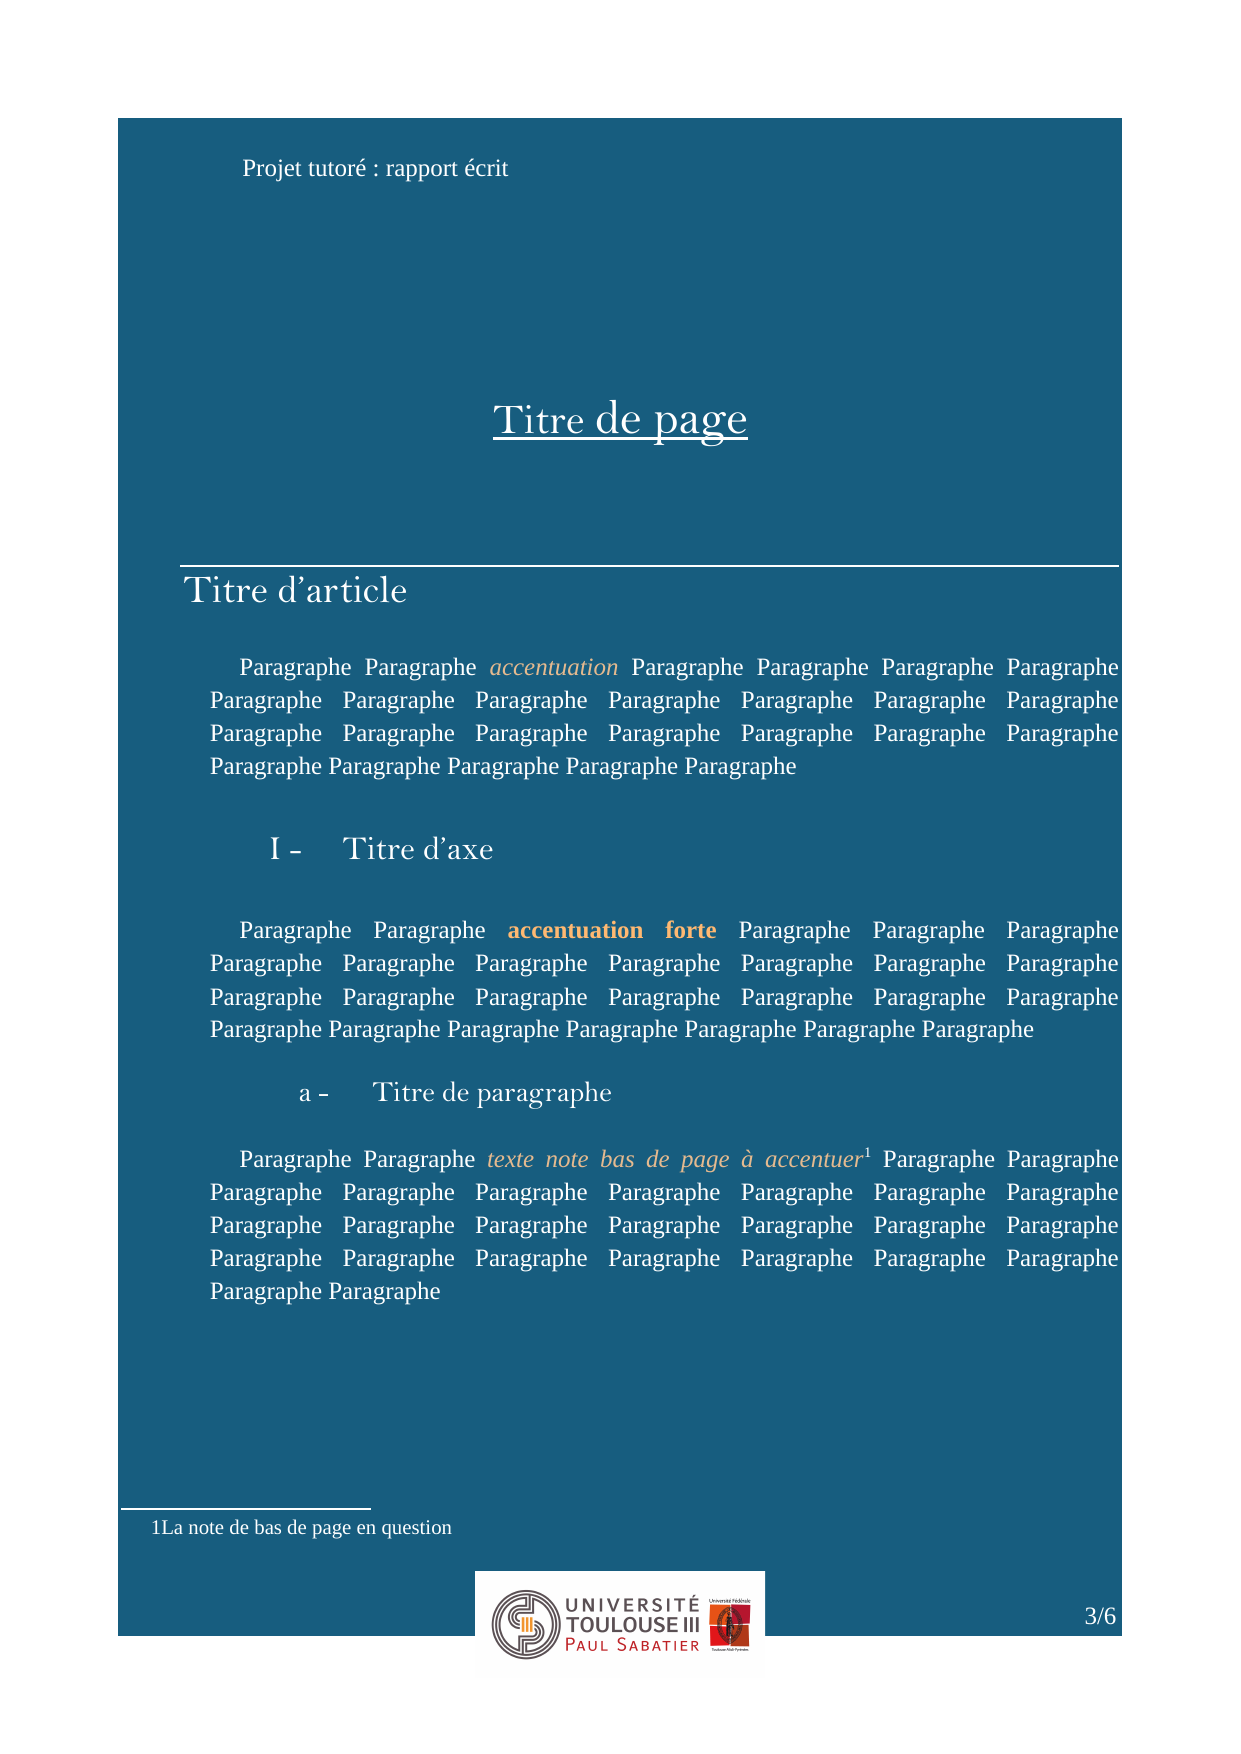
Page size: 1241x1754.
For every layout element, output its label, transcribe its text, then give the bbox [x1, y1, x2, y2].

subtitle Titre d’axe [269, 831, 1119, 869]
text Paragraphe Paragraphe accentuation forte Paragraphe Paragraphe Paragraphe Paragraphe Paragraphe Paragraphe Paragraphe Paragraphe Paragraphe Paragraphe Paragraphe Paragraphe Paragraphe Paragraphe Paragraphe Paragraphe Paragraphe Paragraphe Paragraphe Paragraphe Paragraphe Paragraphe Paragraphe Paragraphe [209, 916, 1119, 1043]
picture [475, 1571, 766, 1678]
subtitle Titre de paragraphe [298, 1077, 1119, 1109]
subtitle Titre d’article [180, 567, 1119, 616]
text Paragraphe Paragraphe texte note bas de page à accentuer Paragraphe Paragraphe Paragraphe Paragraphe Paragraphe Paragraphe Paragraphe Paragraphe Paragraphe Paragraphe Paragraphe Paragraphe Paragraphe Paragraphe Paragraphe Paragraphe Paragraphe Paragraphe Paragraphe Paragraphe Paragraphe Paragraphe Paragraphe Paragraphe Paragraphe [209, 1144, 1119, 1304]
text Paragraphe Paragraphe accentuation Paragraphe Paragraphe Paragraphe Paragraphe Paragraphe Paragraphe Paragraphe Paragraphe Paragraphe Paragraphe Paragraphe Paragraphe Paragraphe Paragraphe Paragraphe Paragraphe Paragraphe Paragraphe Paragraphe Paragraphe Paragraphe Paragraphe Paragraphe [209, 652, 1119, 780]
text La note de bas de page en question [151, 1515, 1119, 1539]
text Titre de page [121, 392, 1119, 447]
